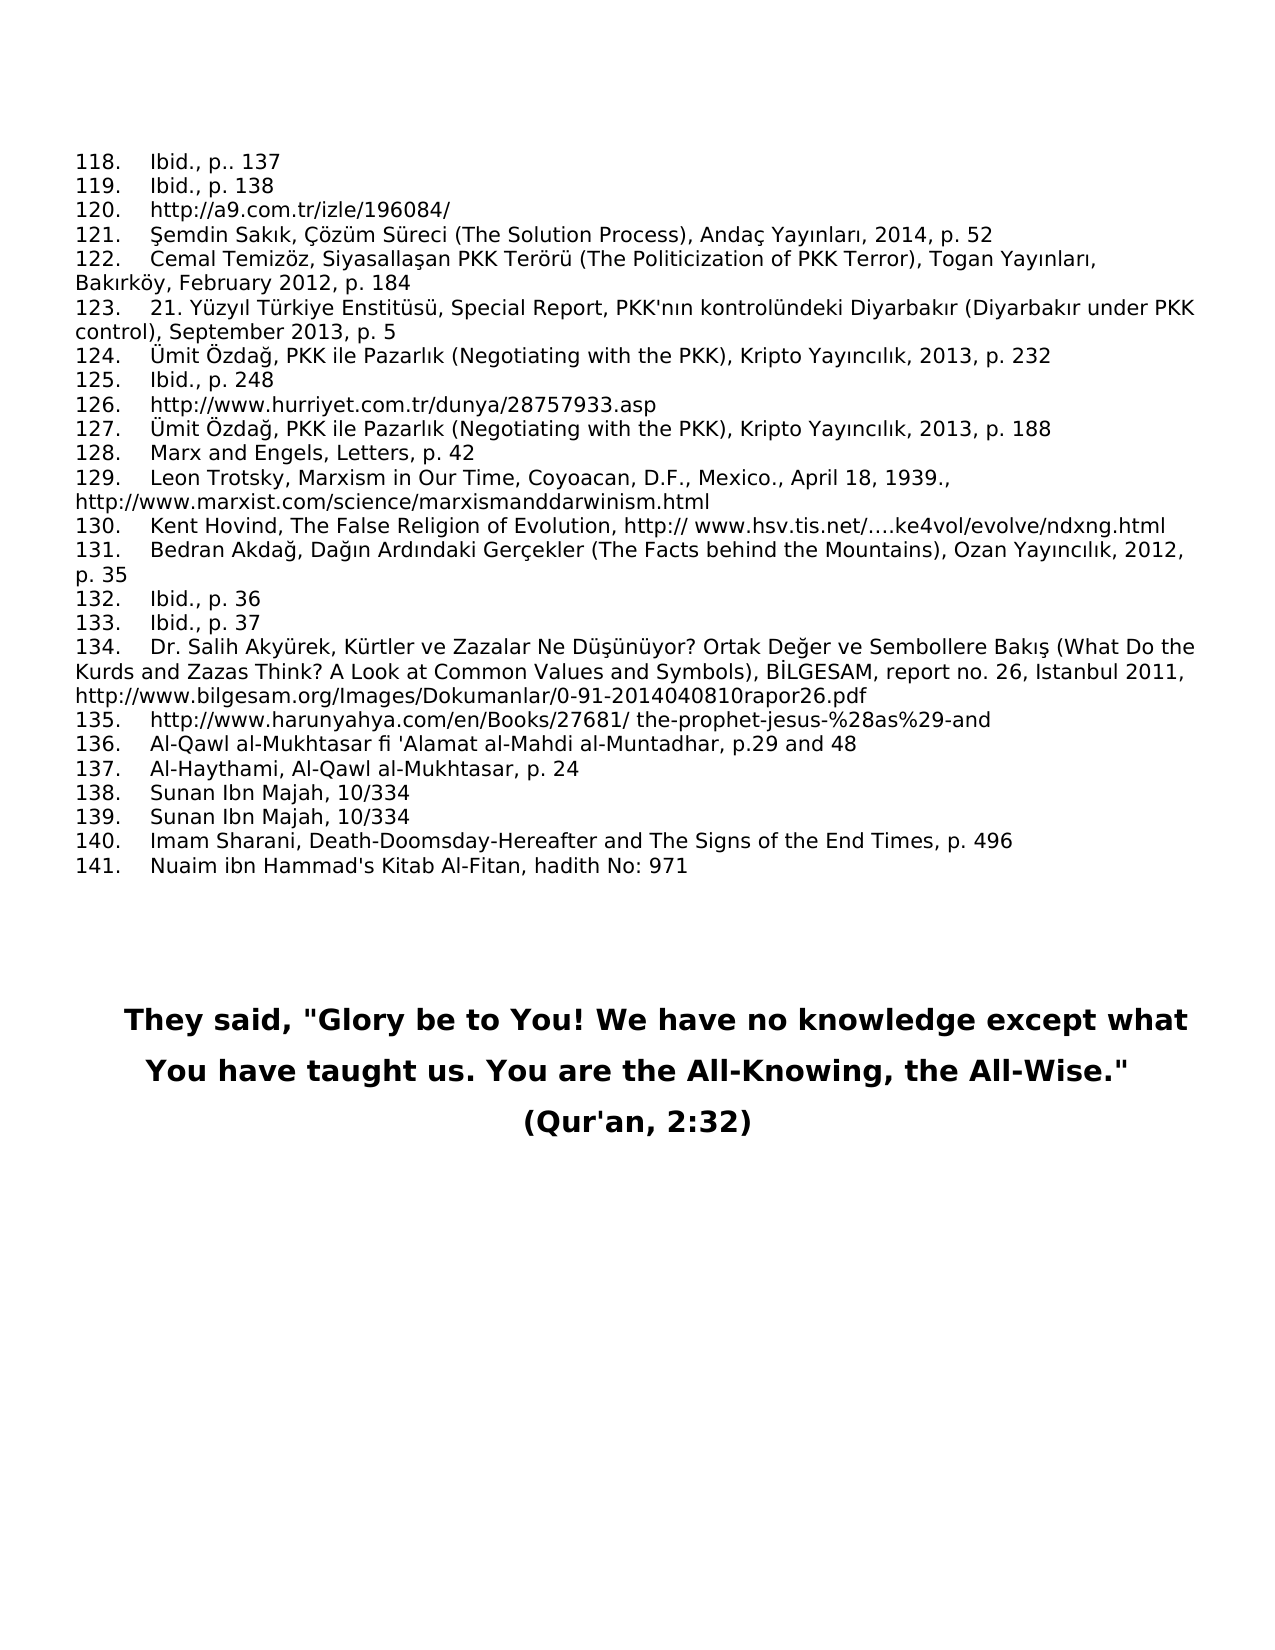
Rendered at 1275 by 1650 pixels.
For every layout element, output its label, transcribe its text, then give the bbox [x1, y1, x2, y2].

text 128. Marx and Engels, Letters, p. 42 [75, 441, 1200, 466]
text 135. http://www.harunyahya.com/en/Books/27681/ the-prophet-jesus-%28as%29-and [75, 708, 1200, 732]
text 127. Ümit Özdağ, PKK ile Pazarlık (Negotiating with the PKK), Kripto Yayıncılık, 2013, p. 188 [75, 417, 1200, 441]
text They said, "Glory be to You! We have no knowledge except what You have taught us. You are the All-Knowing, the All-Wise." (Qur'an, 2:32) [75, 1003, 1200, 1139]
text 137. Al-Haythami, Al-Qawl al-Mukhtasar, p. 24 [75, 757, 1200, 781]
text 134. Dr. Salih Akyürek, Kürtler ve Zazalar Ne Düşünüyor? Ortak Değer ve Sembollere Bakış (What Do the Kurds and Zazas Think? A Look at Common Values and Symbols), BİLGESAM, report no. 26, Istanbul 2011, http://www.bilgesam.org/Images/Dokumanlar/0-91-2014040810rapor26.pdf [75, 635, 1200, 708]
text 123. 21. Yüzyıl Türkiye Enstitüsü, Special Report, PKK'nın kontrolündeki Diyarbakır (Diyarbakır under PKK control), September 2013, p. 5 [75, 296, 1200, 344]
text 122. Cemal Temizöz, Siyasallaşan PKK Terörü (The Politicization of PKK Terror), Togan Yayınları, Bakırköy, February 2012, p. 184 [75, 247, 1200, 296]
text 136. Al-Qawl al-Mukhtasar fi 'Alamat al-Mahdi al-Muntadhar, p.29 and 48 [75, 732, 1200, 757]
text 131. Bedran Akdağ, Dağın Ardındaki Gerçekler (The Facts behind the Mountains), Ozan Yayıncılık, 2012, p. 35 [75, 538, 1200, 587]
text 140. Imam Sharani, Death-Doomsday-Hereafter and The Signs of the End Times, p. 496 [75, 829, 1200, 854]
text 139. Sunan Ibn Majah, 10/334 [75, 805, 1200, 829]
text 132. Ibid., p. 36 [75, 587, 1200, 611]
text 124. Ümit Özdağ, PKK ile Pazarlık (Negotiating with the PKK), Kripto Yayıncılık, 2013, p. 232 [75, 344, 1200, 368]
text 120. http://a9.com.tr/izle/196084/ [75, 198, 1200, 223]
text 119. Ibid., p. 138 [75, 174, 1200, 198]
text 129. Leon Trotsky, Marxism in Our Time, Coyoacan, D.F., Mexico., April 18, 1939., http://www.marxist.com/science/marxismanddarwinism.html [75, 466, 1200, 514]
text 118. Ibid., p.. 137 [75, 150, 1200, 174]
text 126. http://www.hurriyet.com.tr/dunya/28757933.asp [75, 393, 1200, 417]
text 121. Şemdin Sakık, Çözüm Süreci (The Solution Process), Andaç Yayınları, 2014, p. 52 [75, 223, 1200, 247]
text 133. Ibid., p. 37 [75, 611, 1200, 635]
text 138. Sunan Ibn Majah, 10/334 [75, 781, 1200, 805]
text 130. Kent Hovind, The False Religion of Evolution, http:// www.hsv.tis.net/….ke4vol/evolve/ndxng.html [75, 514, 1200, 538]
text 125. Ibid., p. 248 [75, 368, 1200, 393]
text 141. Nuaim ibn Hammad's Kitab Al-Fitan, hadith No: 971 [75, 854, 1200, 878]
